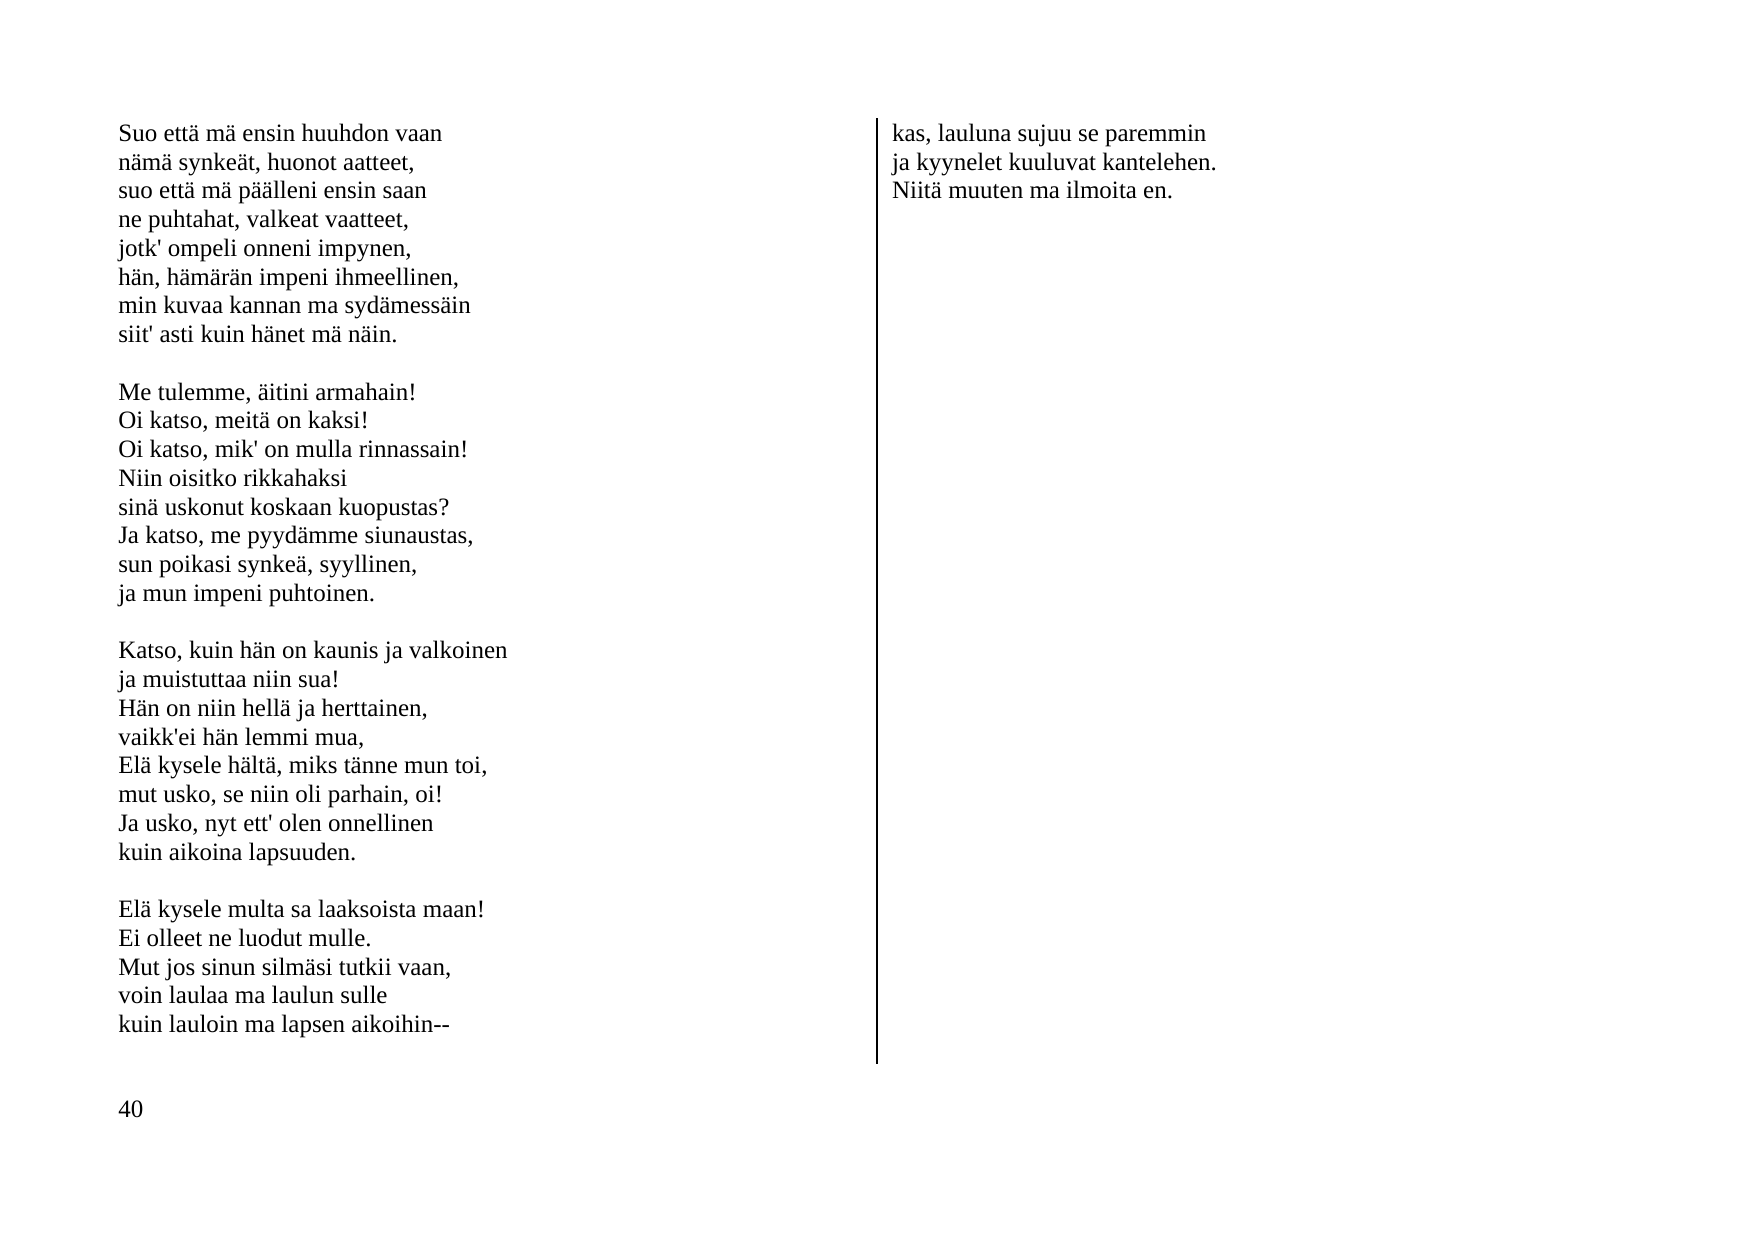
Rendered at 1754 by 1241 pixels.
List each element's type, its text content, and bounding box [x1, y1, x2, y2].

text Elä kysele hältä, miks tänne mun toi, [118, 751, 862, 779]
text kuin aikoina lapsuuden. [118, 837, 862, 866]
text kuin lauloin ma lapsen aikoihin-- [118, 1009, 862, 1038]
text voin laulaa ma laulun sulle [118, 981, 862, 1009]
text Katso, kuin hän on kaunis ja valkoinen [118, 636, 862, 664]
text sinä uskonut koskaan kuopustas? [118, 492, 862, 521]
text Hän on niin hellä ja herttainen, [118, 693, 862, 722]
text suo että mä päälleni ensin saan [118, 176, 862, 204]
text Niitä muuten ma ilmoita en. [892, 176, 1635, 204]
text siit' asti kuin hänet mä näin. [118, 319, 862, 348]
text Me tulemme, äitini armahain! [118, 377, 862, 406]
text vaikk'ei hän lemmi mua, [118, 722, 862, 751]
text min kuvaa kannan ma sydämessäin [118, 291, 862, 319]
text ja mun impeni puhtoinen. [118, 578, 862, 607]
text Ei olleet ne luodut mulle. [118, 923, 862, 952]
text Elä kysele multa sa laaksoista maan! [118, 894, 862, 923]
text Niin oisitko rikkahaksi [118, 463, 862, 492]
text Oi katso, meitä on kaksi! [118, 406, 862, 434]
text jotk' ompeli onneni impynen, [118, 233, 862, 262]
text ne puhtahat, valkeat vaatteet, [118, 204, 862, 233]
text Mut jos sinun silmäsi tutkii vaan, [118, 952, 862, 981]
text Suo että mä ensin huuhdon vaan [118, 118, 862, 147]
text ja kyynelet kuuluvat kantelehen. [892, 147, 1635, 176]
text sun poikasi synkeä, syyllinen, [118, 549, 862, 578]
text kas, lauluna sujuu se paremmin [892, 118, 1635, 147]
text Ja katso, me pyydämme siunaustas, [118, 521, 862, 549]
text nämä synkeät, huonot aatteet, [118, 147, 862, 176]
text Ja usko, nyt ett' olen onnellinen [118, 808, 862, 837]
text Oi katso, mik' on mulla rinnassain! [118, 434, 862, 463]
text mut usko, se niin oli parhain, oi! [118, 779, 862, 808]
text ja muistuttaa niin sua! [118, 664, 862, 693]
text hän, hämärän impeni ihmeellinen, [118, 262, 862, 291]
